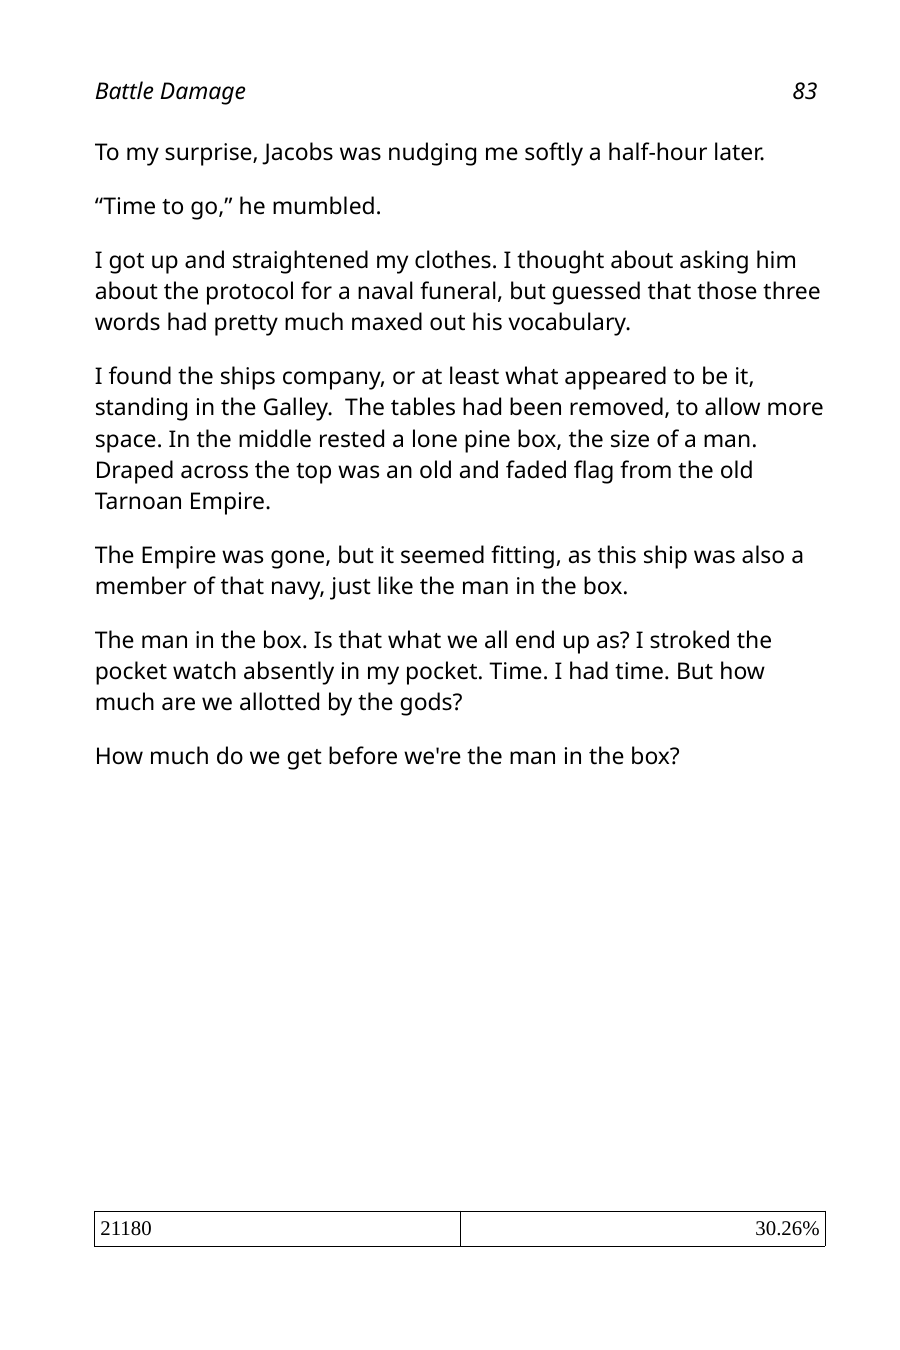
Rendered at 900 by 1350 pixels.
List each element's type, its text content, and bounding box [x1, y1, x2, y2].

text I found the ships company, or at least what appeared to be it, standing in the Galley. The tables had been removed, to allow more space. In the middle rested a lone pine box, the size of a man. Draped across the top was an old and faded flag from the old Tarnoan Empire. [94, 360, 825, 516]
text How much do we get before we're the man in the box? [94, 740, 825, 771]
text The man in the box. Is that what we all end up as? I stroked the pocket watch absently in my pocket. Time. I had time. But how much are we allotted by the gods? [94, 624, 825, 717]
text I got up and straightened my clothes. I thought about asking him about the protocol for a naval funeral, but guessed that those three words had pretty much maxed out his vocabulary. [94, 244, 825, 337]
text “Time to go,” he mumbled. [94, 190, 825, 221]
text The Empire was gone, but it seemed fitting, as this ship was also a member of that navy, just like the man in the box. [94, 539, 825, 601]
text To my surprise, Jacobs was nudging me softly a half-hour later. [94, 136, 825, 167]
